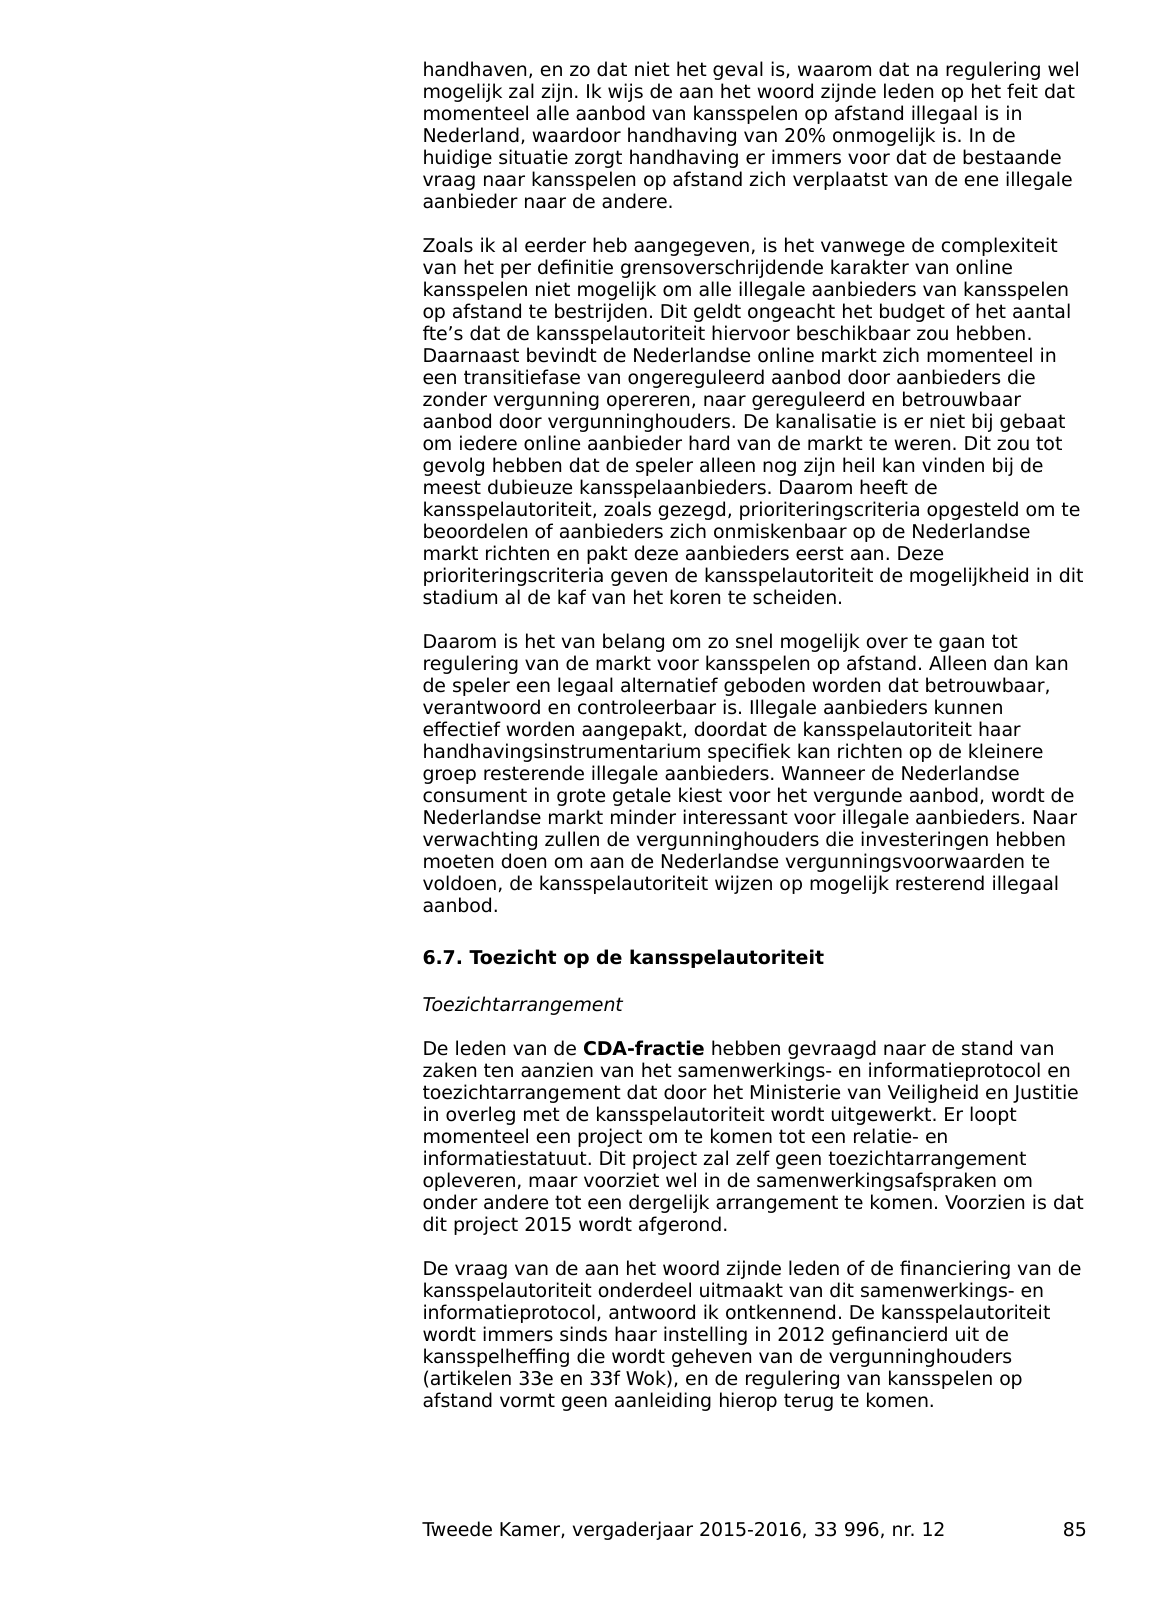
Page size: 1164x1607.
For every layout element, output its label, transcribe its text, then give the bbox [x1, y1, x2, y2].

text Daarom is het van belang om zo snel mogelijk over te gaan tot regulering van de markt voor kansspelen op afstand. Alleen dan kan de speler een legaal alternatief geboden worden dat betrouwbaar, verantwoord en controleerbaar is. Illegale aanbieders kunnen effectief worden aangepakt, doordat de kansspelautoriteit haar handhavingsinstrumentarium specifiek kan richten op de kleinere groep resterende illegale aanbieders. Wanneer de Nederlandse consument in grote getale kiest voor het vergunde aanbod, wordt de Nederlandse markt minder interessant voor illegale aanbieders. Naar verwachting zullen de vergunninghouders die investeringen hebben moeten doen om aan de Nederlandse vergunningsvoorwaarden te voldoen, de kansspelautoriteit wijzen op mogelijk resterend illegaal aanbod. [422, 631, 1087, 917]
text handhaven, en zo dat niet het geval is, waarom dat na regulering wel mogelijk zal zijn. Ik wijs de aan het woord zijnde leden op het feit dat momenteel alle aanbod van kansspelen op afstand illegaal is in Nederland, waardoor handhaving van 20% onmogelijk is. In de huidige situatie zorgt handhaving er immers voor dat de bestaande vraag naar kansspelen op afstand zich verplaatst van de ene illegale aanbieder naar de andere. [422, 59, 1087, 213]
subtitle 6.7. Toezicht op de kansspelautoriteit [422, 947, 1087, 969]
text Zoals ik al eerder heb aangegeven, is het vanwege de complexiteit van het per definitie grensoverschrijdende karakter van online kansspelen niet mogelijk om alle illegale aanbieders van kansspelen op afstand te bestrijden. Dit geldt ongeacht het budget of het aantal fte’s dat de kansspelautoriteit hiervoor beschikbaar zou hebben. Daarnaast bevindt de Nederlandse online markt zich momenteel in een transitiefase van ongereguleerd aanbod door aanbieders die zonder vergunning opereren, naar gereguleerd en betrouwbaar aanbod door vergunninghouders. De kanalisatie is er niet bij gebaat om iedere online aanbieder hard van de markt te weren. Dit zou tot gevolg hebben dat de speler alleen nog zijn heil kan vinden bij de meest dubieuze kansspelaanbieders. Daarom heeft de kansspelautoriteit, zoals gezegd, prioriteringscriteria opgesteld om te beoordelen of aanbieders zich onmiskenbaar op de Nederlandse markt richten en pakt deze aanbieders eerst aan. Deze prioriteringscriteria geven de kansspelautoriteit de mogelijkheid in dit stadium al de kaf van het koren te scheiden. [422, 235, 1087, 609]
text De vraag van de aan het woord zijnde leden of de financiering van de kansspelautoriteit onderdeel uitmaakt van dit samenwerkings- en informatieprotocol, antwoord ik ontkennend. De kansspelautoriteit wordt immers sinds haar instelling in 2012 gefinancierd uit de kansspelheffing die wordt geheven van de vergunninghouders (artikelen 33e en 33f Wok), en de regulering van kansspelen op afstand vormt geen aanleiding hierop terug te komen. [422, 1258, 1087, 1412]
text De leden van de CDA-fractie hebben gevraagd naar de stand van zaken ten aanzien van het samenwerkings- en informatieprotocol en toezichtarrangement dat door het Ministerie van Veiligheid en Justitie in overleg met de kansspelautoriteit wordt uitgewerkt. Er loopt momenteel een project om te komen tot een relatie- en informatiestatuut. Dit project zal zelf geen toezichtarrangement opleveren, maar voorziet wel in de samenwerkingsafspraken om onder andere tot een dergelijk arrangement te komen. Voorzien is dat dit project 2015 wordt afgerond. [422, 1038, 1087, 1236]
subtitle Toezichtarrangement [422, 994, 1087, 1016]
